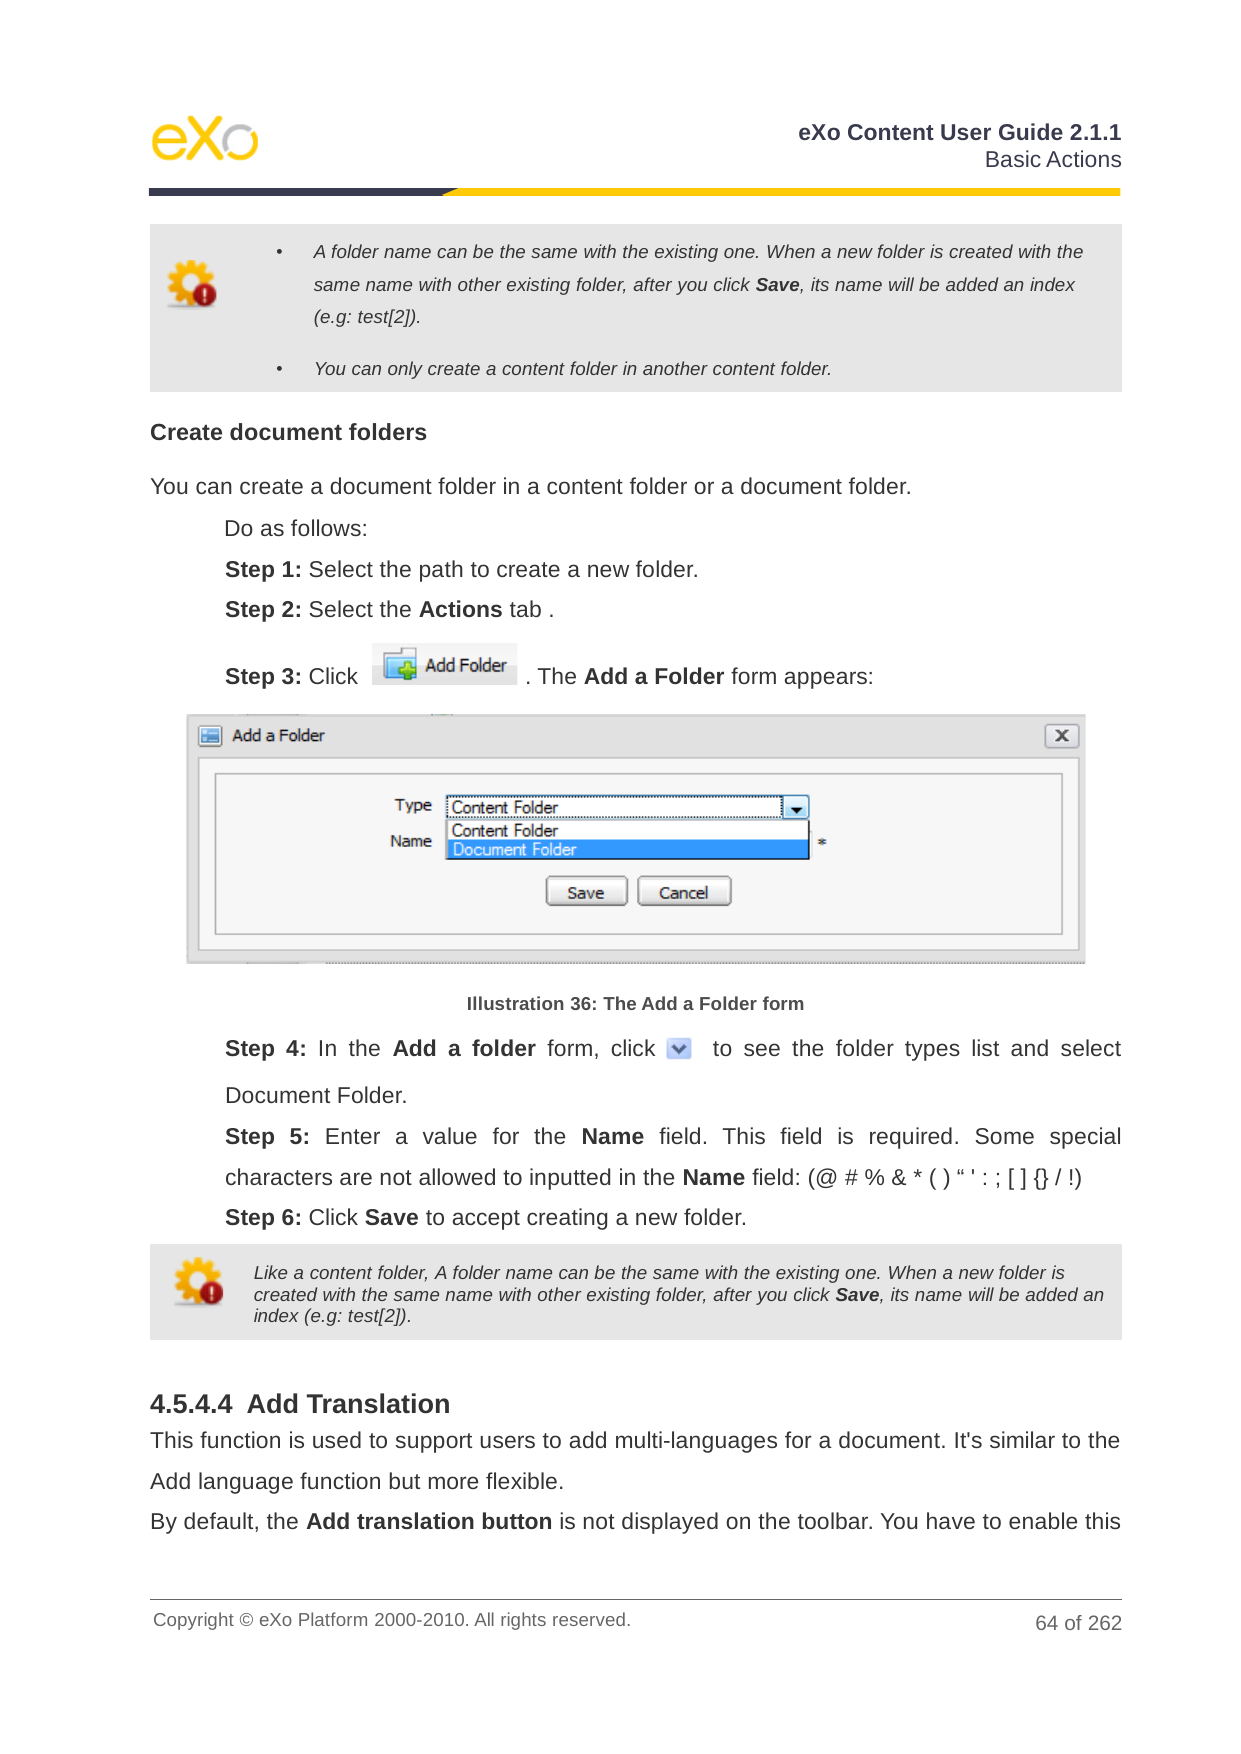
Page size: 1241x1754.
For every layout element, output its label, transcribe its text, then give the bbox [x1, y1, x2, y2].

list Illustration 37: The Add a Folder form [167, 990, 1105, 1014]
picture [186, 714, 1086, 964]
text Do as follows: [224, 514, 1122, 542]
table_header [150, 1244, 248, 1340]
picture [662, 1035, 695, 1061]
subtitle Create document folders [150, 417, 1122, 445]
picture [173, 1257, 224, 1308]
text You can create a document folder in a content folder or a document folder. [150, 472, 1122, 499]
table_header Like a content folder, A folder name can be the same with the existing one. When a new folder is created with the same name with other existing folder, after you click Save, its name will be added an index (e.g: test[2]). [248, 1244, 1122, 1340]
list Step 1: Select the path to create a new folder. [187, 555, 1122, 582]
picture [152, 115, 259, 161]
list Step 3: Click . The Add a Folder form appears: [187, 661, 1122, 692]
subtitle Add Translation [150, 1388, 1122, 1419]
list Step 6: Click Save to accept creating a new folder. [187, 1203, 1122, 1231]
table_header [150, 224, 233, 392]
list Step 2: Select the Actions tab . [187, 596, 1122, 623]
text By default, the Add translation button is not displayed on the toolbar. You have to enable this [150, 1508, 1122, 1535]
list Step 5: Enter a value for the Name field. This field is required. Some special characters are not allowed to inputted in the Name field: (@ # % & * ( ) “ ' : ; [ ] {} / !) [187, 1122, 1122, 1190]
picture [166, 260, 217, 310]
picture [148, 188, 1121, 196]
list Step 4: In the Add a folder form, click to see the folder types list and select Document Folder. [167, 990, 1122, 1109]
text This function is used to support users to add multi-languages for a document. It's similar to the Add language function but more flexible. [150, 1426, 1122, 1494]
table_header A folder name can be the same with the existing one. When a new folder is created with the same name with other existing folder, after you click Save, its name will be added an index (e.g: test[2]). You can only create a content folder in another content folder. [233, 224, 1122, 392]
picture [372, 643, 518, 685]
